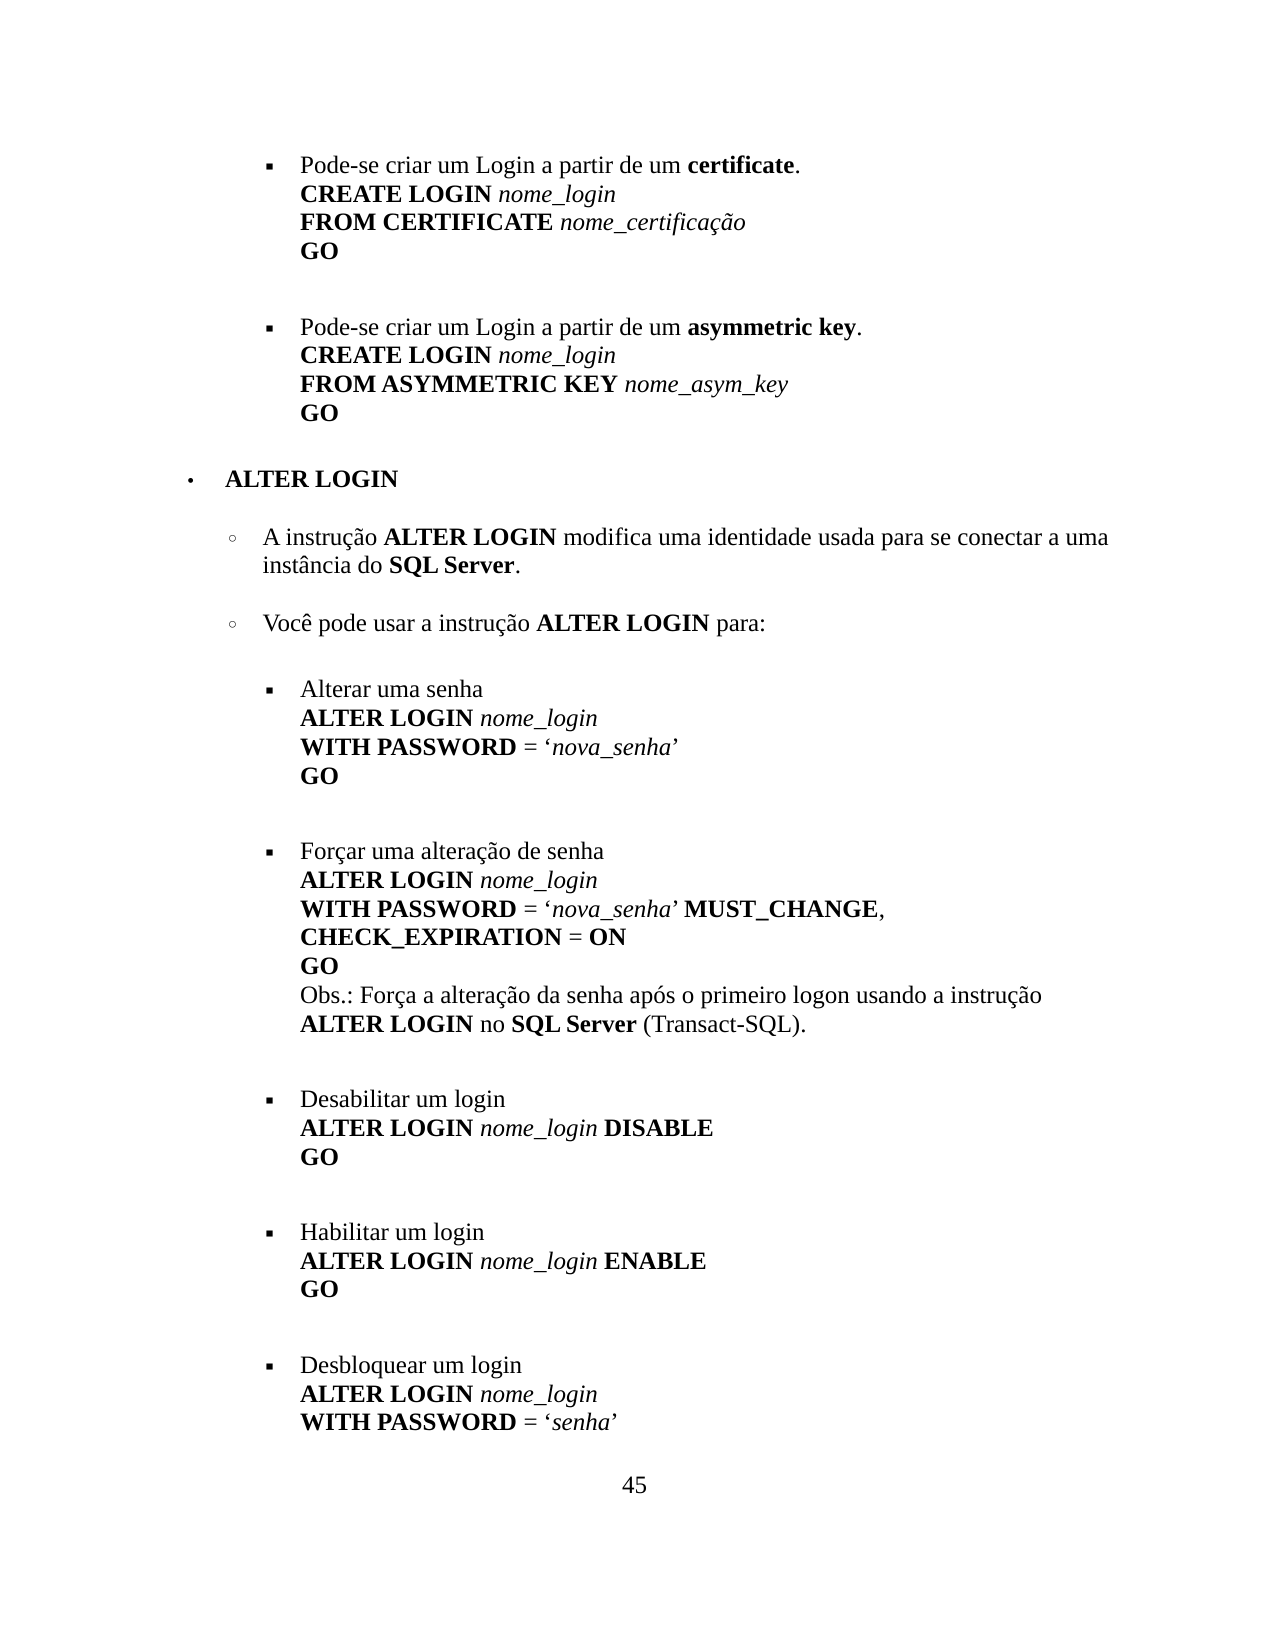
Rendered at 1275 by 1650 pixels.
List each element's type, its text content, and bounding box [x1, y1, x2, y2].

list ALTER LOGIN [187, 464, 1125, 522]
list Habilitar um login ALTER LOGIN nome_login ENABLE GO [262, 1217, 1125, 1332]
list Você pode usar a instrução ALTER LOGIN para: [225, 608, 1125, 666]
list A instrução ALTER LOGIN modifica uma identidade usada para se conectar a uma instância do SQL Server. [225, 522, 1125, 608]
list Desbloquear um login ALTER LOGIN nome_login WITH PASSWORD = ‘senha’ [262, 1350, 1125, 1436]
list Forçar uma alteração de senha ALTER LOGIN nome_login WITH PASSWORD = ‘nova_senha’ MUST_CHANGE, CHECK_EXPIRATION = ON GO Obs.: Força a alteração da senha após o primeiro logon usando a instrução ALTER LOGIN no SQL Server (Transact-SQL). [262, 836, 1125, 1066]
list Pode-se criar um Login a partir de um certificate. CREATE LOGIN nome_login FROM CERTIFICATE nome_certificação GO [262, 150, 1125, 294]
list Pode-se criar um Login a partir de um asymmetric key. CREATE LOGIN nome_login FROM ASYMMETRIC KEY nome_asym_key GO [262, 312, 1125, 455]
list Alterar uma senha ALTER LOGIN nome_login WITH PASSWORD = ‘nova_senha’ GO [262, 674, 1125, 818]
list Desabilitar um login ALTER LOGIN nome_login DISABLE GO [262, 1084, 1125, 1199]
